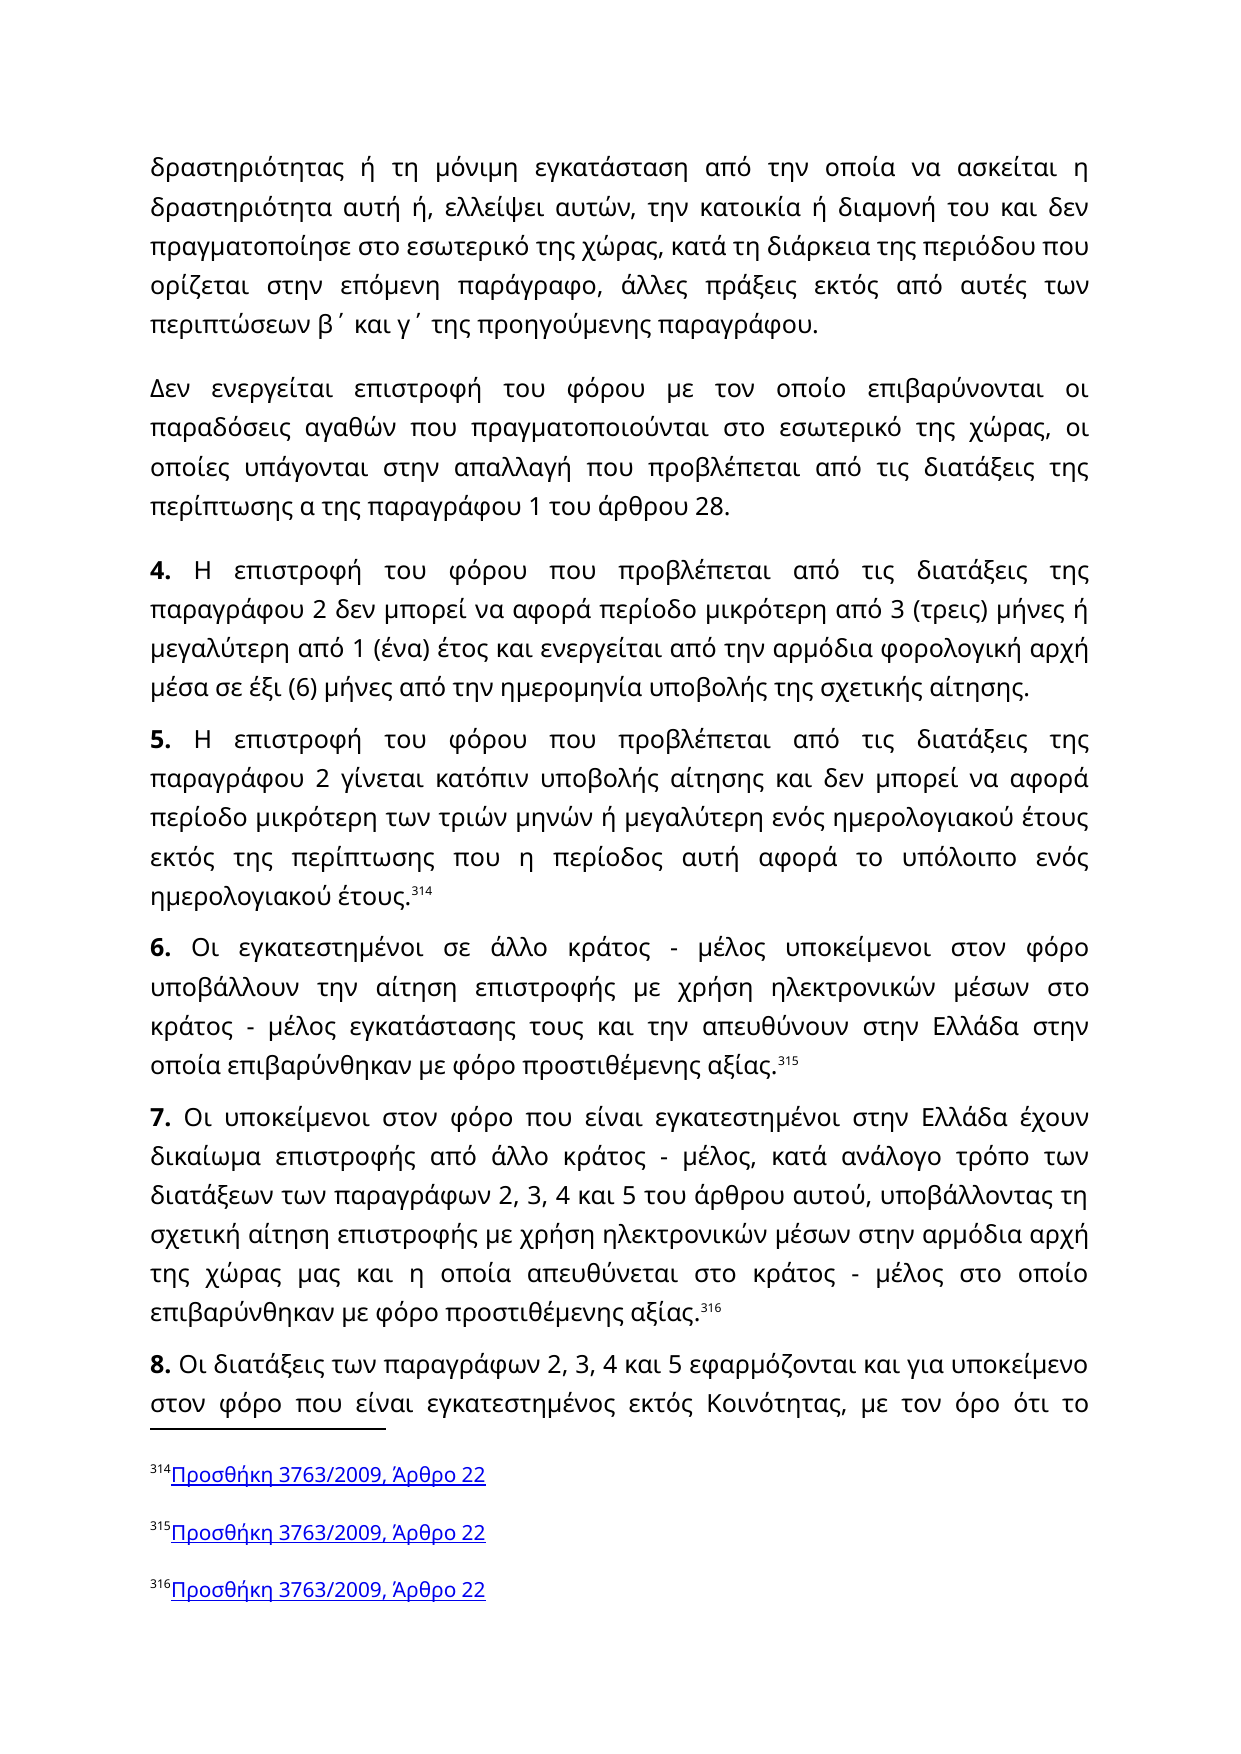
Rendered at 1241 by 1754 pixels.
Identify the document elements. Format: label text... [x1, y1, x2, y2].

text Προσθήκη 3763/2009, Άρθρο 22 [150, 1460, 1090, 1489]
text 7. Οι υποκείμενοι στον φόρο που είναι εγκατεστημένοι στην Ελλάδα έχουν δικαίωμα επιστροφής από άλλο κράτος - μέλος, κατά ανάλογο τρόπο των διατάξεων των παραγράφων 2, 3, 4 και 5 του άρθρου αυτού, υποβάλλοντας τη σχετική αίτηση επιστροφής με χρήση ηλεκτρονικών μέσων στην αρμόδια αρχή της χώρας μας και η οποία απευθύνεται στο κράτος - μέλος στο οποίο επιβαρύνθηκαν με φόρο προστιθέμενης αξίας. [150, 1099, 1090, 1329]
text Προσθήκη 3763/2009, Άρθρο 22 [150, 1576, 1090, 1604]
text Δεν ενεργείται επιστροφή του φόρου με τον οποίο επιβαρύνονται οι παραδόσεις αγαθών που πραγματοποιούνται στο εσωτερικό της χώρας, οι οποίες υπάγονται στην απαλλαγή που προβλέπεται από τις διατάξεις της περίπτωσης α της παραγράφου 1 του άρθρου 28. [150, 371, 1090, 522]
text 8. Οι διατάξεις των παραγράφων 2, 3, 4 και 5 εφαρμόζονται και για υποκείμενο στον φόρο που είναι εγκατεστημένος εκτός Κοινότητας, με τον όρο ότι το [150, 1347, 1090, 1420]
text δραστηριότητας ή τη μόνιμη εγκατάσταση από την οποία να ασκείται η δραστηριότητα αυτή ή, ελλείψει αυτών, την κατοικία ή διαμονή του και δεν πραγματοποίησε στο εσωτερικό της χώρας, κατά τη διάρκεια της περιόδου που ορίζεται στην επόμενη παράγραφο, άλλες πράξεις εκτός από αυτές των περιπτώσεων β΄ και γ΄ της προηγούμενης παραγράφου. [150, 150, 1090, 341]
text Προσθήκη 3763/2009, Άρθρο 22 [150, 1518, 1090, 1546]
text 5. Η επιστροφή του φόρου που προβλέπεται από τις διατάξεις της παραγράφου 2 γίνεται κατόπιν υποβολής αίτησης και δεν μπορεί να αφορά περίοδο μικρότερη των τριών μηνών ή μεγαλύτερη ενός ημερολογιακού έτους εκτός της περίπτωσης που η περίοδος αυτή αφορά το υπόλοιπο ενός ημερολογιακού έτους. [150, 722, 1090, 912]
text 6. Οι εγκατεστημένοι σε άλλο κράτος - μέλος υποκείμενοι στον φόρο υποβάλλουν την αίτηση επιστροφής με χρήση ηλεκτρονικών μέσων στο κράτος - μέλος εγκατάστασης τους και την απευθύνουν στην Ελλάδα στην οποία επιβαρύνθηκαν με φόρο προστιθέμενης αξίας. [150, 930, 1090, 1082]
text 4. Η επιστροφή του φόρου που προβλέπεται από τις διατάξεις της παραγράφου 2 δεν μπορεί να αφορά περίοδο μικρότερη από 3 (τρεις) μήνες ή μεγαλύτερη από 1 (ένα) έτος και ενεργείται από την αρμόδια φορολογική αρχή μέσα σε έξι (6) μήνες από την ημερομηνία υποβολής της σχετικής αίτησης. [150, 552, 1090, 704]
